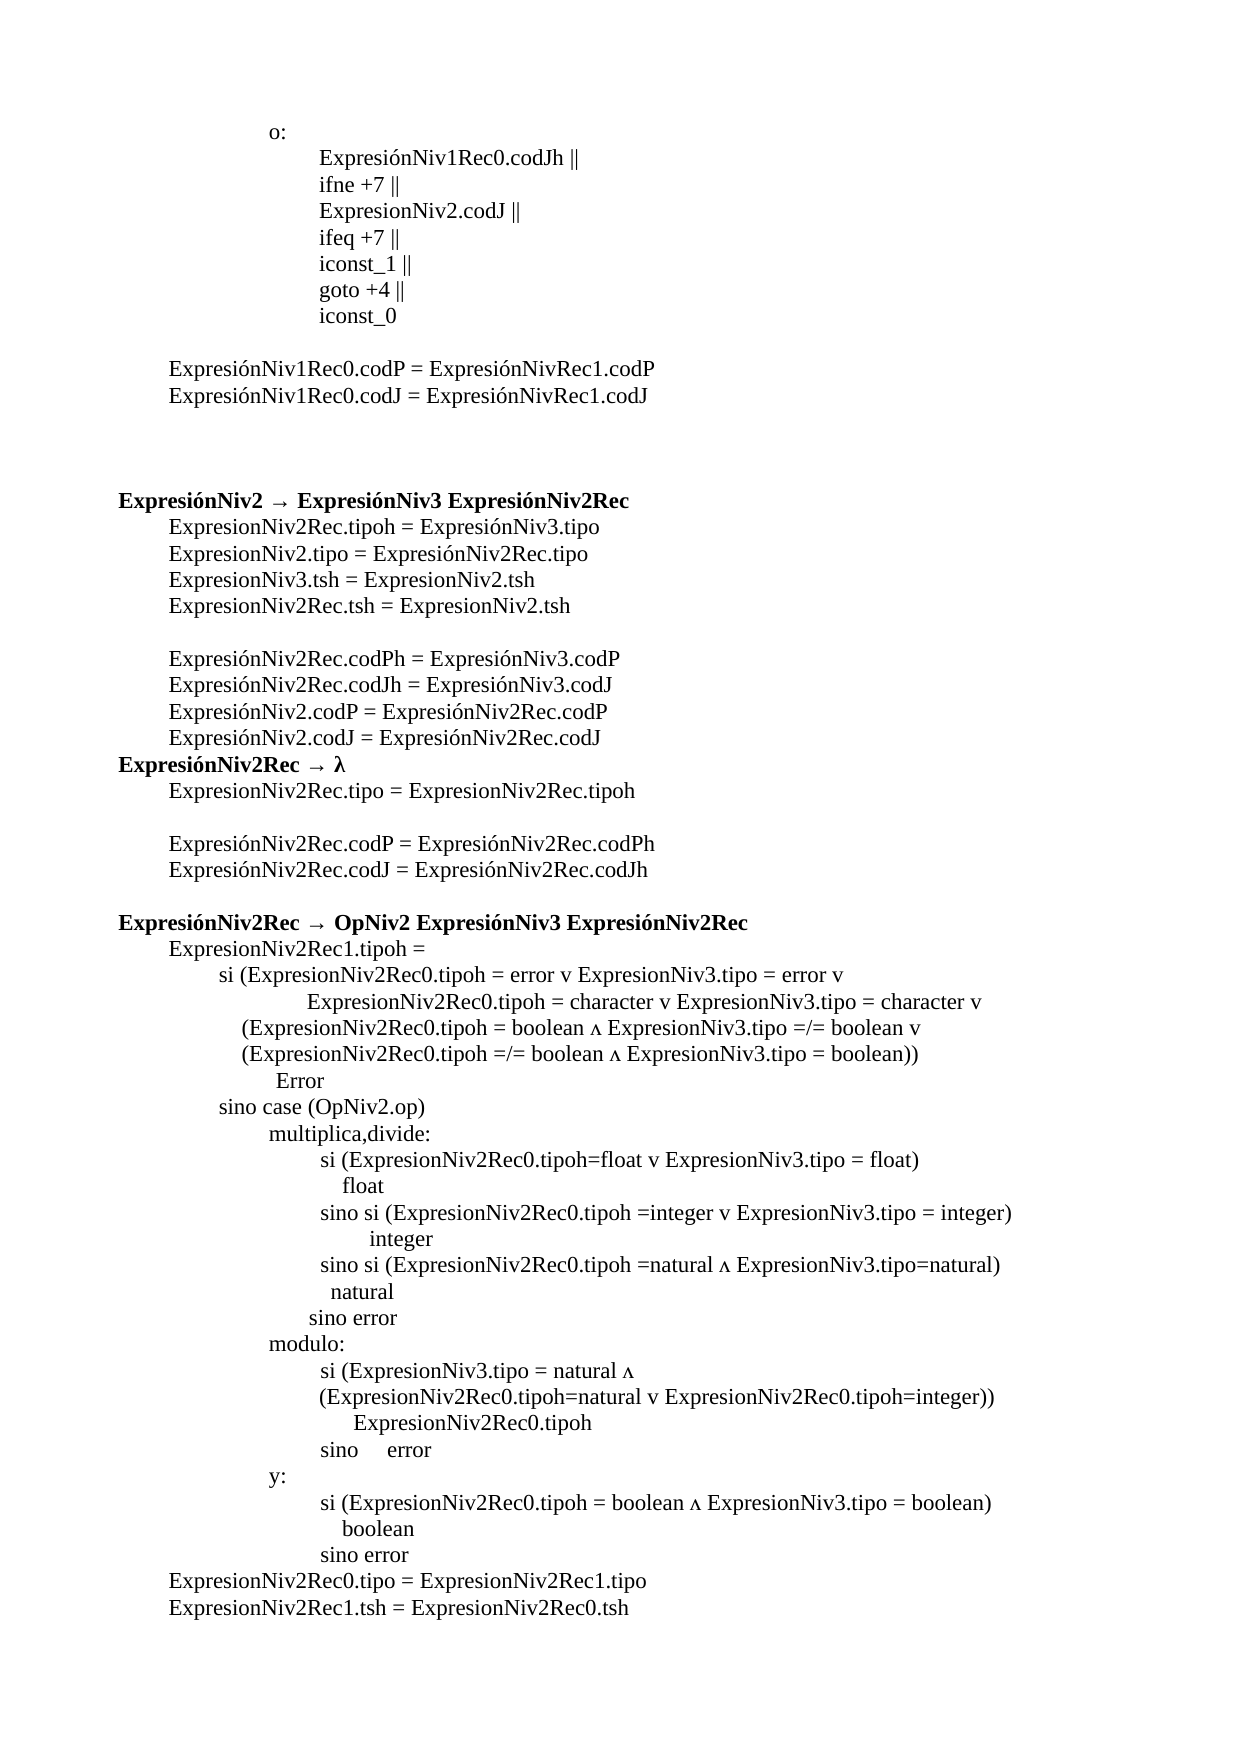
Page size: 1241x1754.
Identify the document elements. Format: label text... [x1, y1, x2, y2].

text sino si (ExpresionNiv2Rec0.tipoh =integer v ExpresionNiv3.tipo = integer) [118, 1199, 1122, 1225]
text (ExpresionNiv2Rec0.tipoh=natural v ExpresionNiv2Rec0.tipoh=integer)) [118, 1383, 1122, 1409]
text sino case (OpNiv2.op) [118, 1093, 1122, 1119]
text sino error [118, 1436, 1122, 1462]
text ExpresiónNiv2.codP = ExpresiónNiv2Rec.codP [118, 698, 1122, 724]
text Error [118, 1067, 1122, 1093]
text ExpresiónNiv2Rec → OpNiv2 ExpresiónNiv3 ExpresiónNiv2Rec [118, 909, 1122, 935]
text sino error [118, 1304, 1122, 1330]
text ExpresiónNiv2Rec.codP = ExpresiónNiv2Rec.codPh [118, 830, 1122, 856]
text ExpresiónNiv2Rec.codPh = ExpresiónNiv3.codP [118, 645, 1122, 672]
text float [118, 1172, 1122, 1199]
text ExpresiónNiv2.codJ = ExpresiónNiv2Rec.codJ [118, 724, 1122, 751]
text ExpresiónNiv2Rec.codJh = ExpresiónNiv3.codJ [118, 672, 1122, 698]
text ExpresiónNiv1Rec0.codP = ExpresiónNivRec1.codP [118, 355, 1122, 382]
text iconst_1 || [118, 250, 1122, 276]
text ifeq +7 || [118, 223, 1122, 250]
text ExpresionNiv3.tsh = ExpresionNiv2.tsh [118, 566, 1122, 592]
text si (ExpresionNiv2Rec0.tipoh = error v ExpresionNiv3.tipo = error v [118, 961, 1122, 988]
text ExpresionNiv2.tipo = ExpresiónNiv2Rec.tipo [118, 540, 1122, 566]
text ExpresionNiv2Rec0.tipoh = character v ExpresionNiv3.tipo = character v [118, 988, 1122, 1014]
text ExpresionNiv2Rec0.tipo = ExpresionNiv2Rec1.tipo [118, 1568, 1122, 1594]
text natural [118, 1278, 1122, 1304]
text sino si (ExpresionNiv2Rec0.tipoh =natural ᴧ ExpresionNiv3.tipo=natural) [118, 1251, 1122, 1278]
text ExpresionNiv2Rec.tipo = ExpresionNiv2Rec.tipoh [118, 777, 1122, 803]
text (ExpresionNiv2Rec0.tipoh = boolean ᴧ ExpresionNiv3.tipo =/= boolean v [118, 1014, 1122, 1041]
text ExpresionNiv2Rec1.tipoh = [118, 935, 1122, 961]
text o: [118, 118, 1122, 144]
text boolean [118, 1515, 1122, 1541]
text (ExpresionNiv2Rec0.tipoh =/= boolean ᴧ ExpresionNiv3.tipo = boolean)) [118, 1041, 1122, 1067]
text ExpresionNiv2.codJ || [118, 197, 1122, 223]
text ExpresionNiv2Rec.tsh = ExpresionNiv2.tsh [118, 592, 1122, 619]
text multiplica,divide: [118, 1119, 1122, 1146]
text si (ExpresionNiv2Rec0.tipoh=float v ExpresionNiv3.tipo = float) [118, 1146, 1122, 1172]
text ExpresionNiv2Rec0.tipoh [118, 1409, 1122, 1436]
text ExpresionNiv2Rec.tipoh = ExpresiónNiv3.tipo [118, 513, 1122, 540]
text y: [118, 1462, 1122, 1488]
text si (ExpresionNiv2Rec0.tipoh = boolean ᴧ ExpresionNiv3.tipo = boolean) [118, 1488, 1122, 1515]
text sino error [118, 1541, 1122, 1568]
text goto +4 || [118, 276, 1122, 303]
text integer [118, 1225, 1122, 1251]
text modulo: [118, 1330, 1122, 1357]
text si (ExpresionNiv3.tipo = natural ᴧ [118, 1357, 1122, 1383]
text ExpresionNiv2Rec1.tsh = ExpresionNiv2Rec0.tsh [118, 1594, 1122, 1620]
text ExpresiónNiv2Rec.codJ = ExpresiónNiv2Rec.codJh [118, 856, 1122, 882]
text ExpresiónNiv2 → ExpresiónNiv3 ExpresiónNiv2Rec [118, 487, 1122, 513]
text ExpresiónNiv1Rec0.codJh || [118, 144, 1122, 171]
text ExpresiónNiv2Rec → λ [118, 751, 1122, 777]
text iconst_0 [118, 303, 1122, 329]
text ifne +7 || [118, 171, 1122, 197]
text ExpresiónNiv1Rec0.codJ = ExpresiónNivRec1.codJ [118, 382, 1122, 408]
